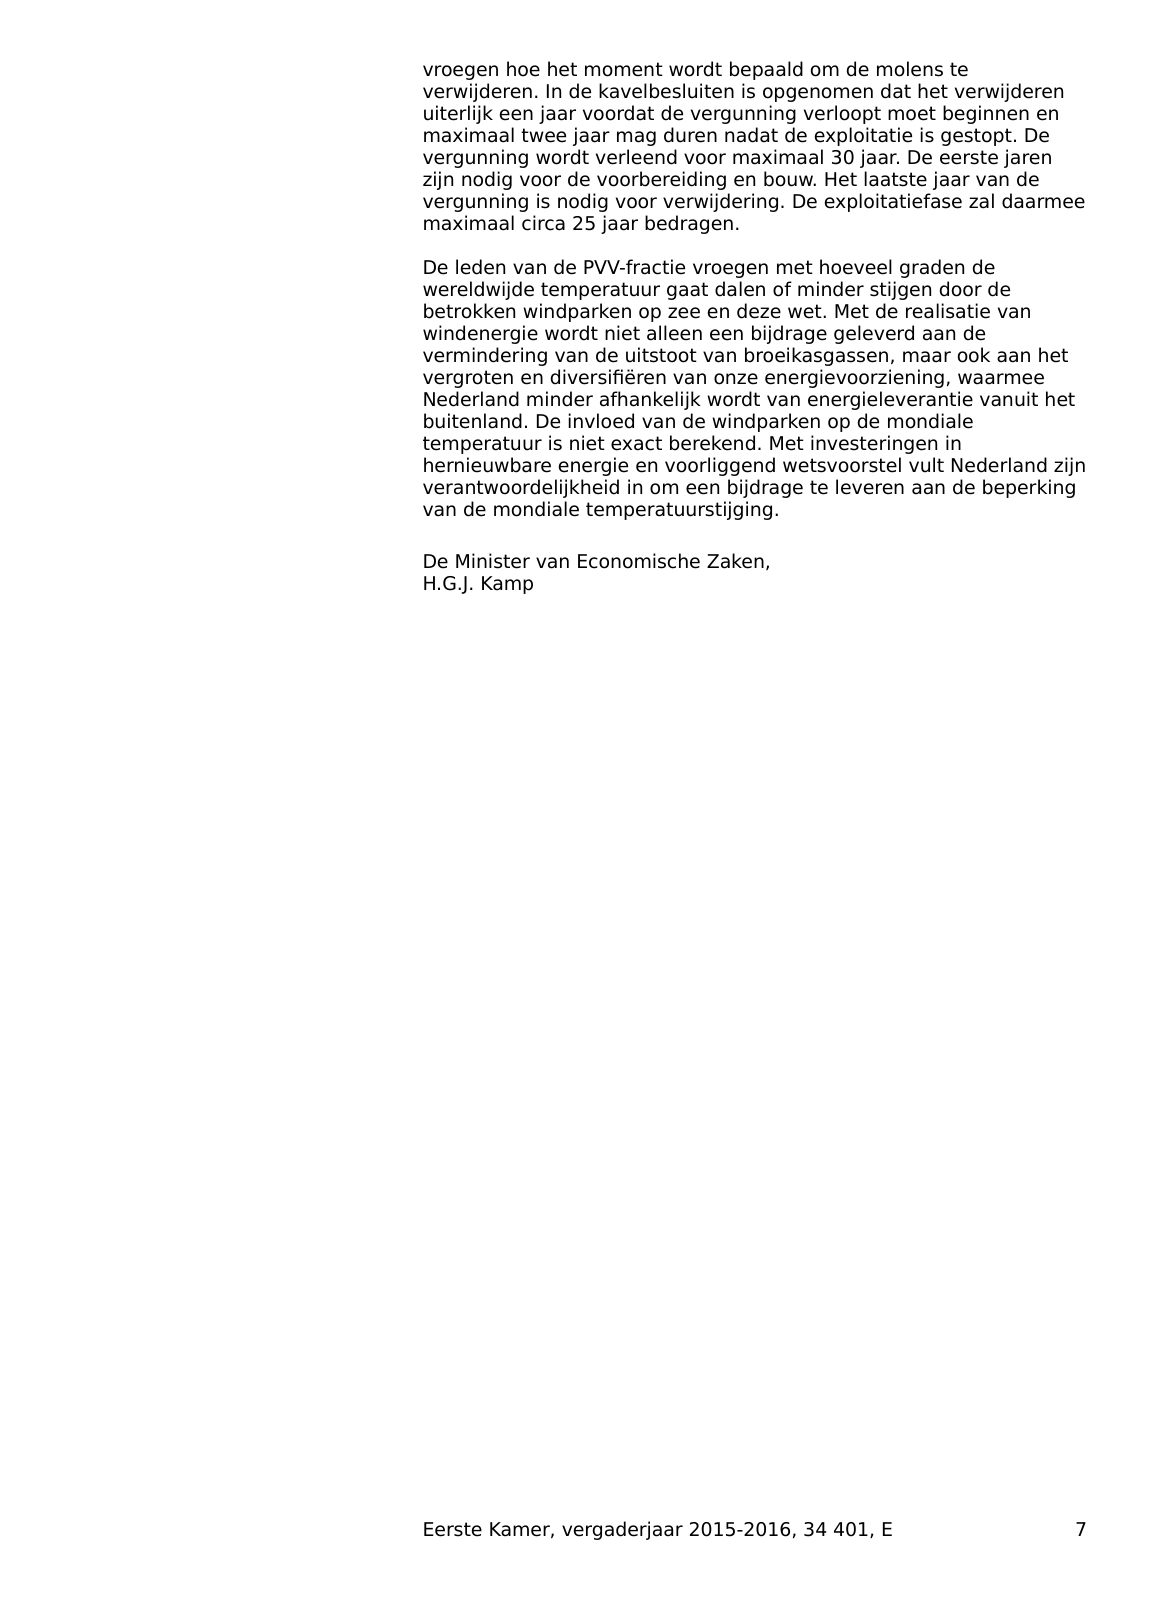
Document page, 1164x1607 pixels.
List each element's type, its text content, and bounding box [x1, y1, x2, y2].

text De Minister van Economische Zaken, H.G.J. Kamp [422, 551, 1087, 595]
text De leden van de PVV-fractie vroegen met hoeveel graden de wereldwijde temperatuur gaat dalen of minder stijgen door de betrokken windparken op zee en deze wet. Met de realisatie van windenergie wordt niet alleen een bijdrage geleverd aan de vermindering van de uitstoot van broeikasgassen, maar ook aan het vergroten en diversifiëren van onze energievoorziening, waarmee Nederland minder afhankelijk wordt van energieleverantie vanuit het buitenland. De invloed van de windparken op de mondiale temperatuur is niet exact berekend. Met investeringen in hernieuwbare energie en voorliggend wetsvoorstel vult Nederland zijn verantwoordelijkheid in om een bijdrage te leveren aan de beperking van de mondiale temperatuurstijging. [422, 257, 1087, 521]
text vroegen hoe het moment wordt bepaald om de molens te verwijderen. In de kavelbesluiten is opgenomen dat het verwijderen uiterlijk een jaar voordat de vergunning verloopt moet beginnen en maximaal twee jaar mag duren nadat de exploitatie is gestopt. De vergunning wordt verleend voor maximaal 30 jaar. De eerste jaren zijn nodig voor de voorbereiding en bouw. Het laatste jaar van de vergunning is nodig voor verwijdering. De exploitatiefase zal daarmee maximaal circa 25 jaar bedragen. [422, 59, 1087, 235]
